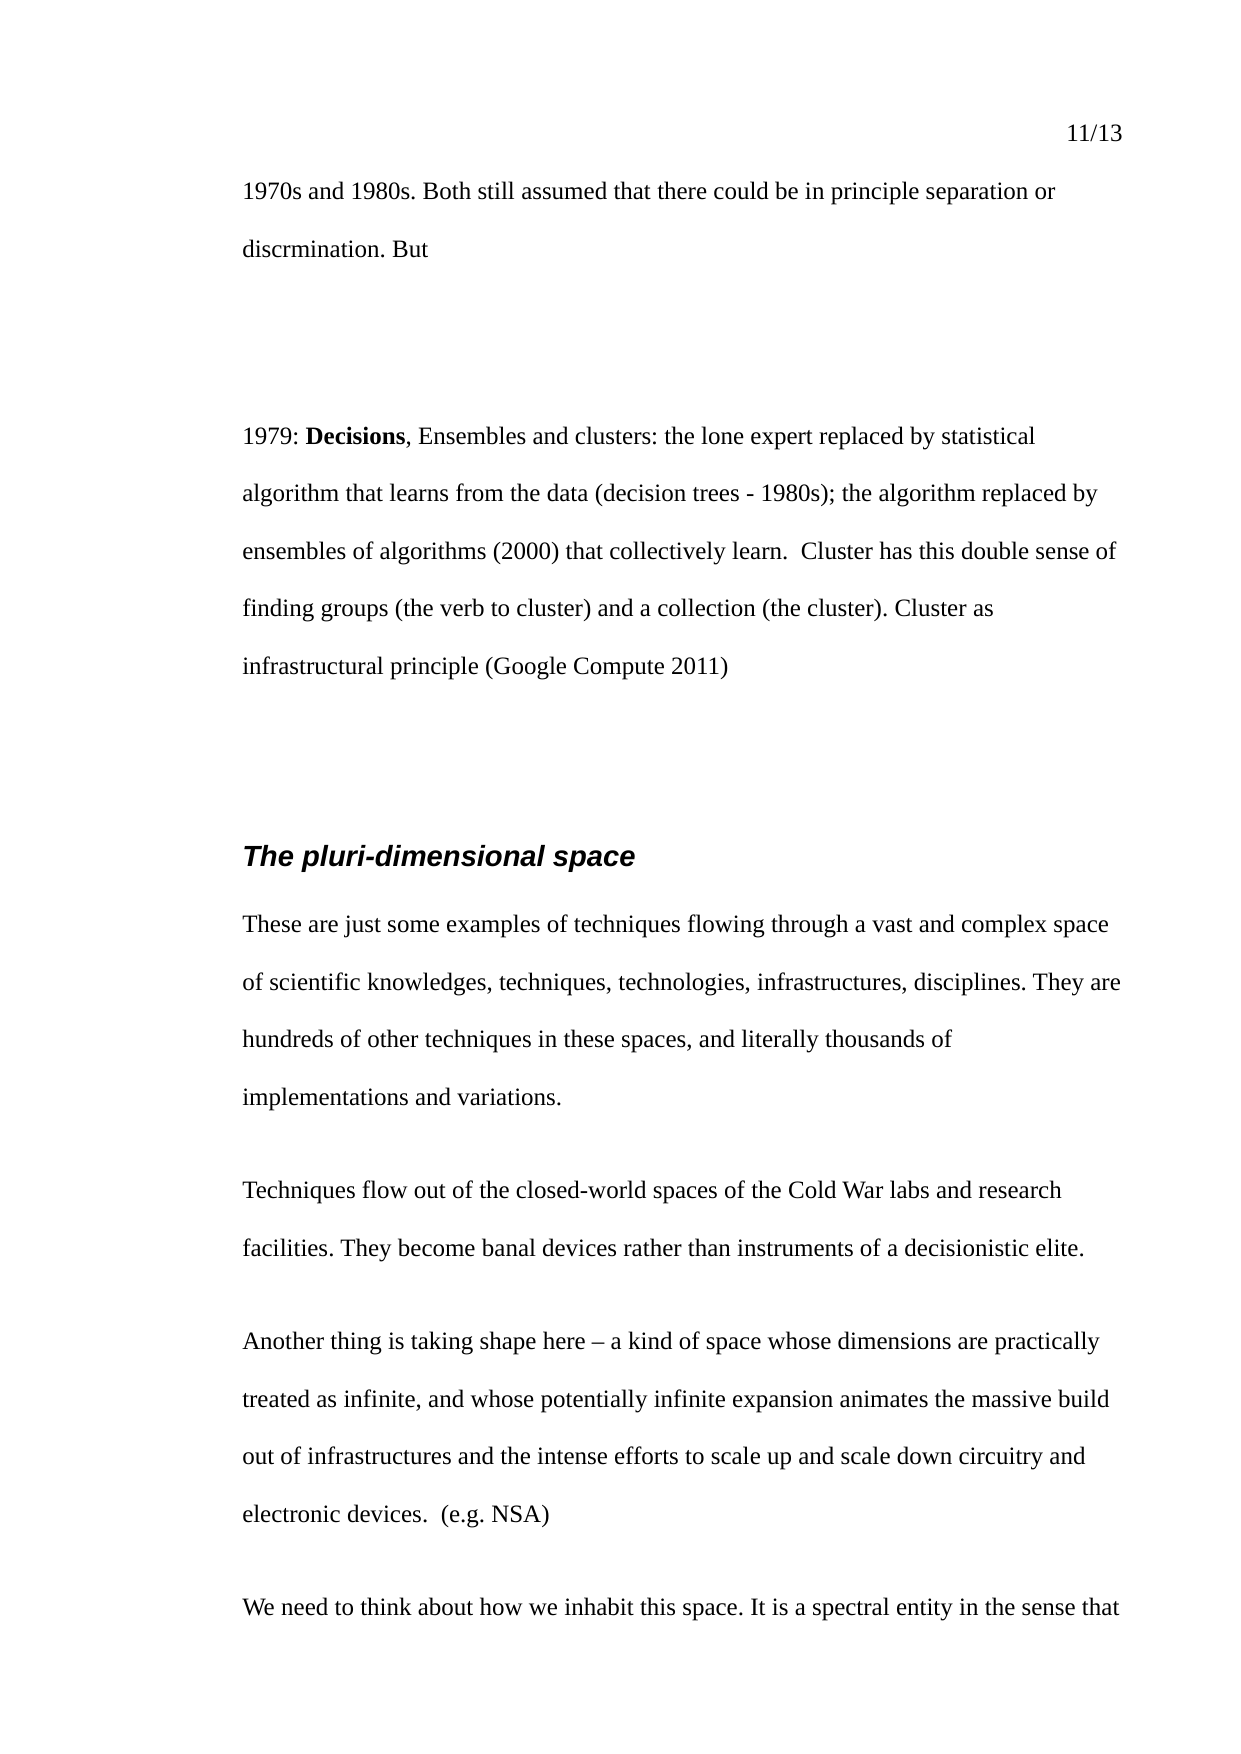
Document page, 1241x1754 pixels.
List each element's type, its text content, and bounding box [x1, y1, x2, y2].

text We need to think about how we inhabit this space. It is a spectral entity in the sense that [242, 1592, 1122, 1621]
text These are just some examples of techniques flowing through a vast and complex space of scientific knowledges, techniques, technologies, infrastructures, disciplines. They are hundreds of other techniques in these spaces, and literally thousands of implementations and variations. [242, 909, 1122, 1110]
text Another thing is taking shape here – a kind of space whose dimensions are practically treated as infinite, and whose potentially infinite expansion animates the massive build out of infrastructures and the intense efforts to scale up and scale down circuitry and electronic devices. (e.g. NSA) [242, 1326, 1122, 1527]
text 1979: Decisions, Ensembles and clusters: the lone expert replaced by statistical algorithm that learns from the data (decision trees - 1980s); the algorithm replaced by ensembles of algorithms (2000) that collectively learn. Cluster has this double sense of finding groups (the verb to cluster) and a collection (the cluster). Cluster as infrastructural principle (Google Compute 2011) [242, 421, 1122, 680]
text Techniques flow out of the closed-world spaces of the Cold War labs and research facilities. They become banal devices rather than instruments of a decisionistic elite. [242, 1175, 1122, 1261]
subtitle The pluri-dimensional space [242, 839, 1122, 873]
text 1970s and 1980s. Both still assumed that there could be in principle separation or discrmination. But [242, 176, 1122, 263]
